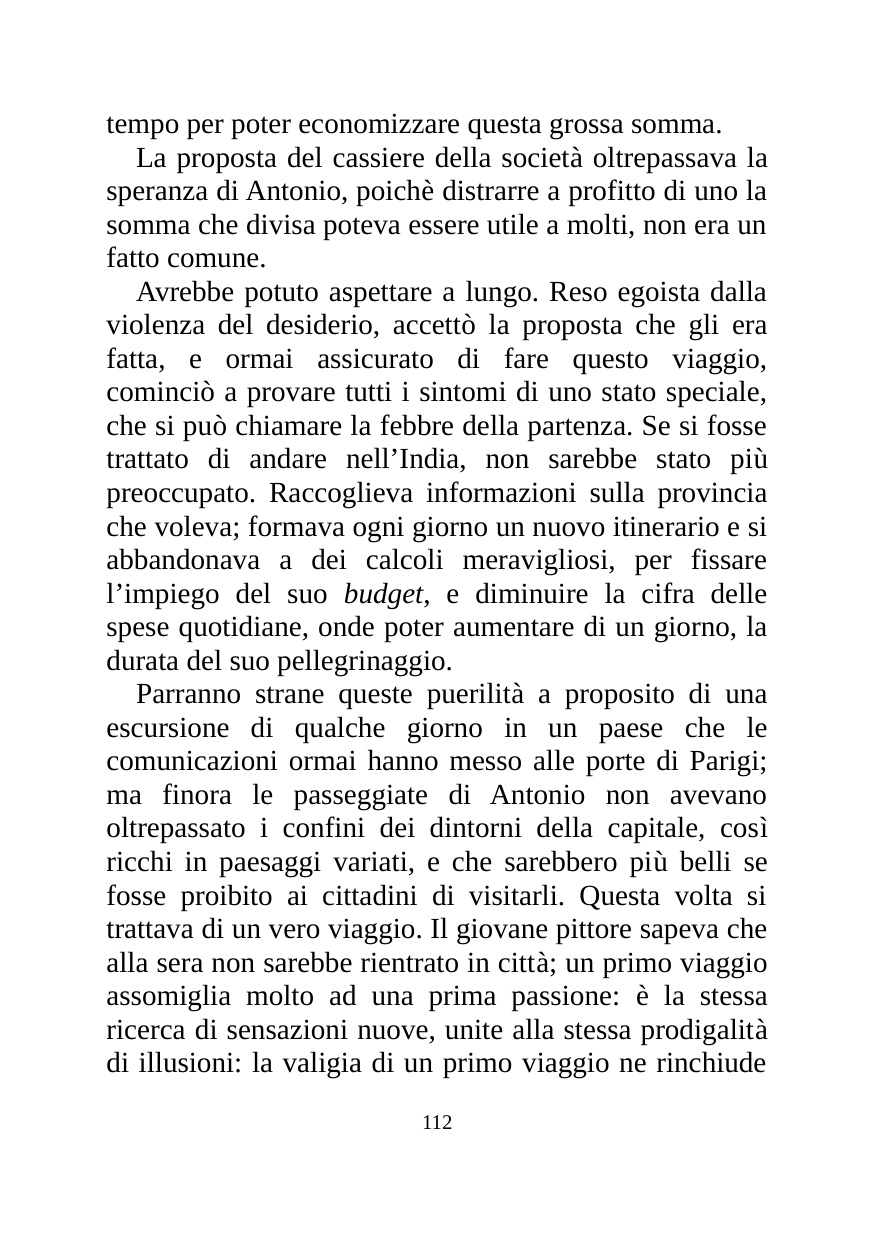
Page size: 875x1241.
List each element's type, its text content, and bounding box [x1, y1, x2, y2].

text Avrebbe potuto aspettare a lungo. Reso egoista dalla violenza del desiderio, accettò la proposta che gli era fatta, e ormai assicurato di fare questo viaggio, cominciò a provare tutti i sintomi di uno stato speciale, che si può chiamare la febbre della partenza. Se si fosse trattato di andare nell’India, non sarebbe stato più preoccupato. Raccoglieva informazioni sulla provincia che voleva; formava ogni giorno un nuovo itinerario e si abbandonava a dei calcoli meravigliosi, per fissare l’impiego del suo budget, e diminuire la cifra delle spese quotidiane, onde poter aumentare di un giorno, la durata del suo pellegrinaggio. [106, 274, 768, 676]
text La proposta del cassiere della società oltrepassava la speranza di Antonio, poichè distrarre a profitto di uno la somma che divisa poteva essere utile a molti, non era un fatto comune. [106, 140, 768, 274]
text tempo per poter economizzare questa grossa somma. [106, 106, 768, 140]
text Parranno strane queste puerilità a proposito di una escursione di qualche giorno in un paese che le comunicazioni ormai hanno messo alle porte di Parigi; ma finora le passeggiate di Antonio non avevano oltrepassato i confini dei dintorni della capitale, così ricchi in paesaggi variati, e che sarebbero più belli se fosse proibito ai cittadini di visitarli. Questa volta si trattava di un vero viaggio. Il giovane pittore sapeva che alla sera non sarebbe rientrato in città; un primo viaggio assomiglia molto ad una prima passione: è la stessa ricerca di sensazioni nuove, unite alla stessa prodigalità di illusioni: la valigia di un primo viaggio ne rinchiude [106, 676, 768, 1079]
